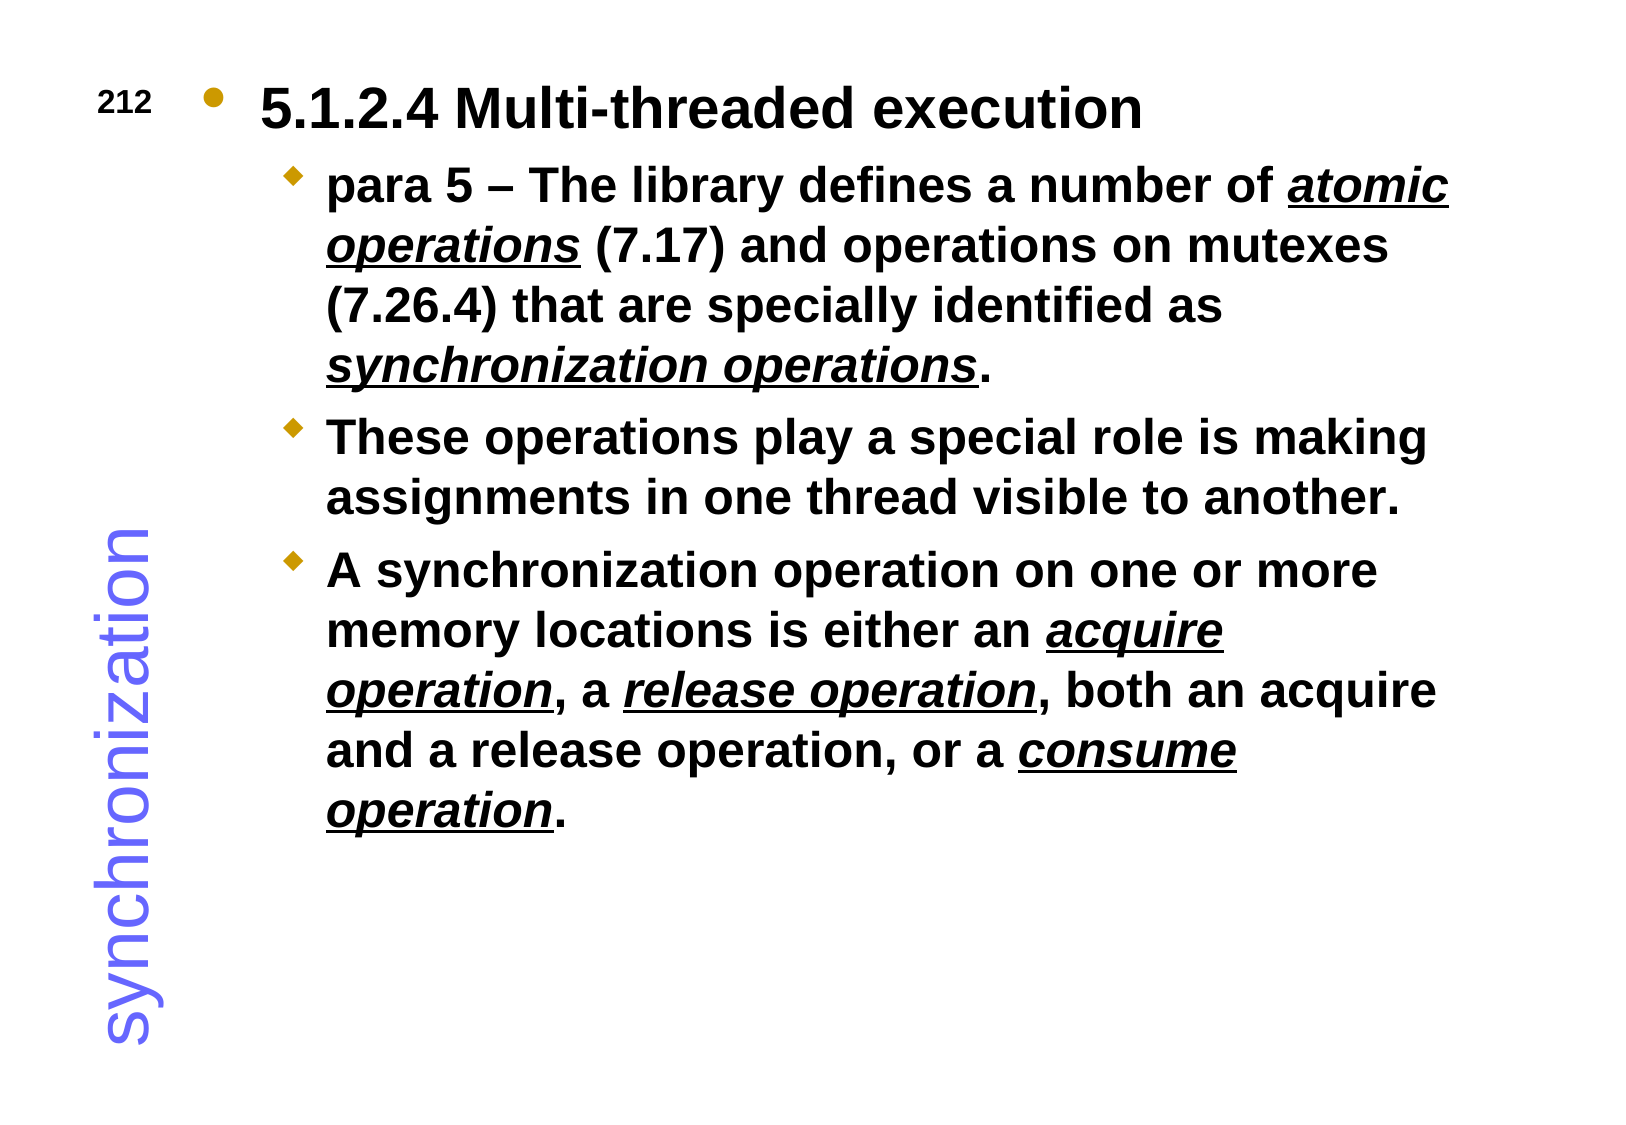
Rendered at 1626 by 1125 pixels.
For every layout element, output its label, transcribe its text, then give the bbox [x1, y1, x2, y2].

title synchronization [21, 29, 217, 1063]
list 5.1.2.4 Multi-threaded execution para 5 – The library defines a number of atomic operations (7.17) and operations on mutexes (7.26.4) that are specially identified as synchronization operations. These operations play a special role is making assignments in one thread visible to another. A synchronization operation on one or more memory locations is either an acquire operation, a release operation, both an acquire and a release operation, or a consume operation. [188, 62, 1477, 1063]
